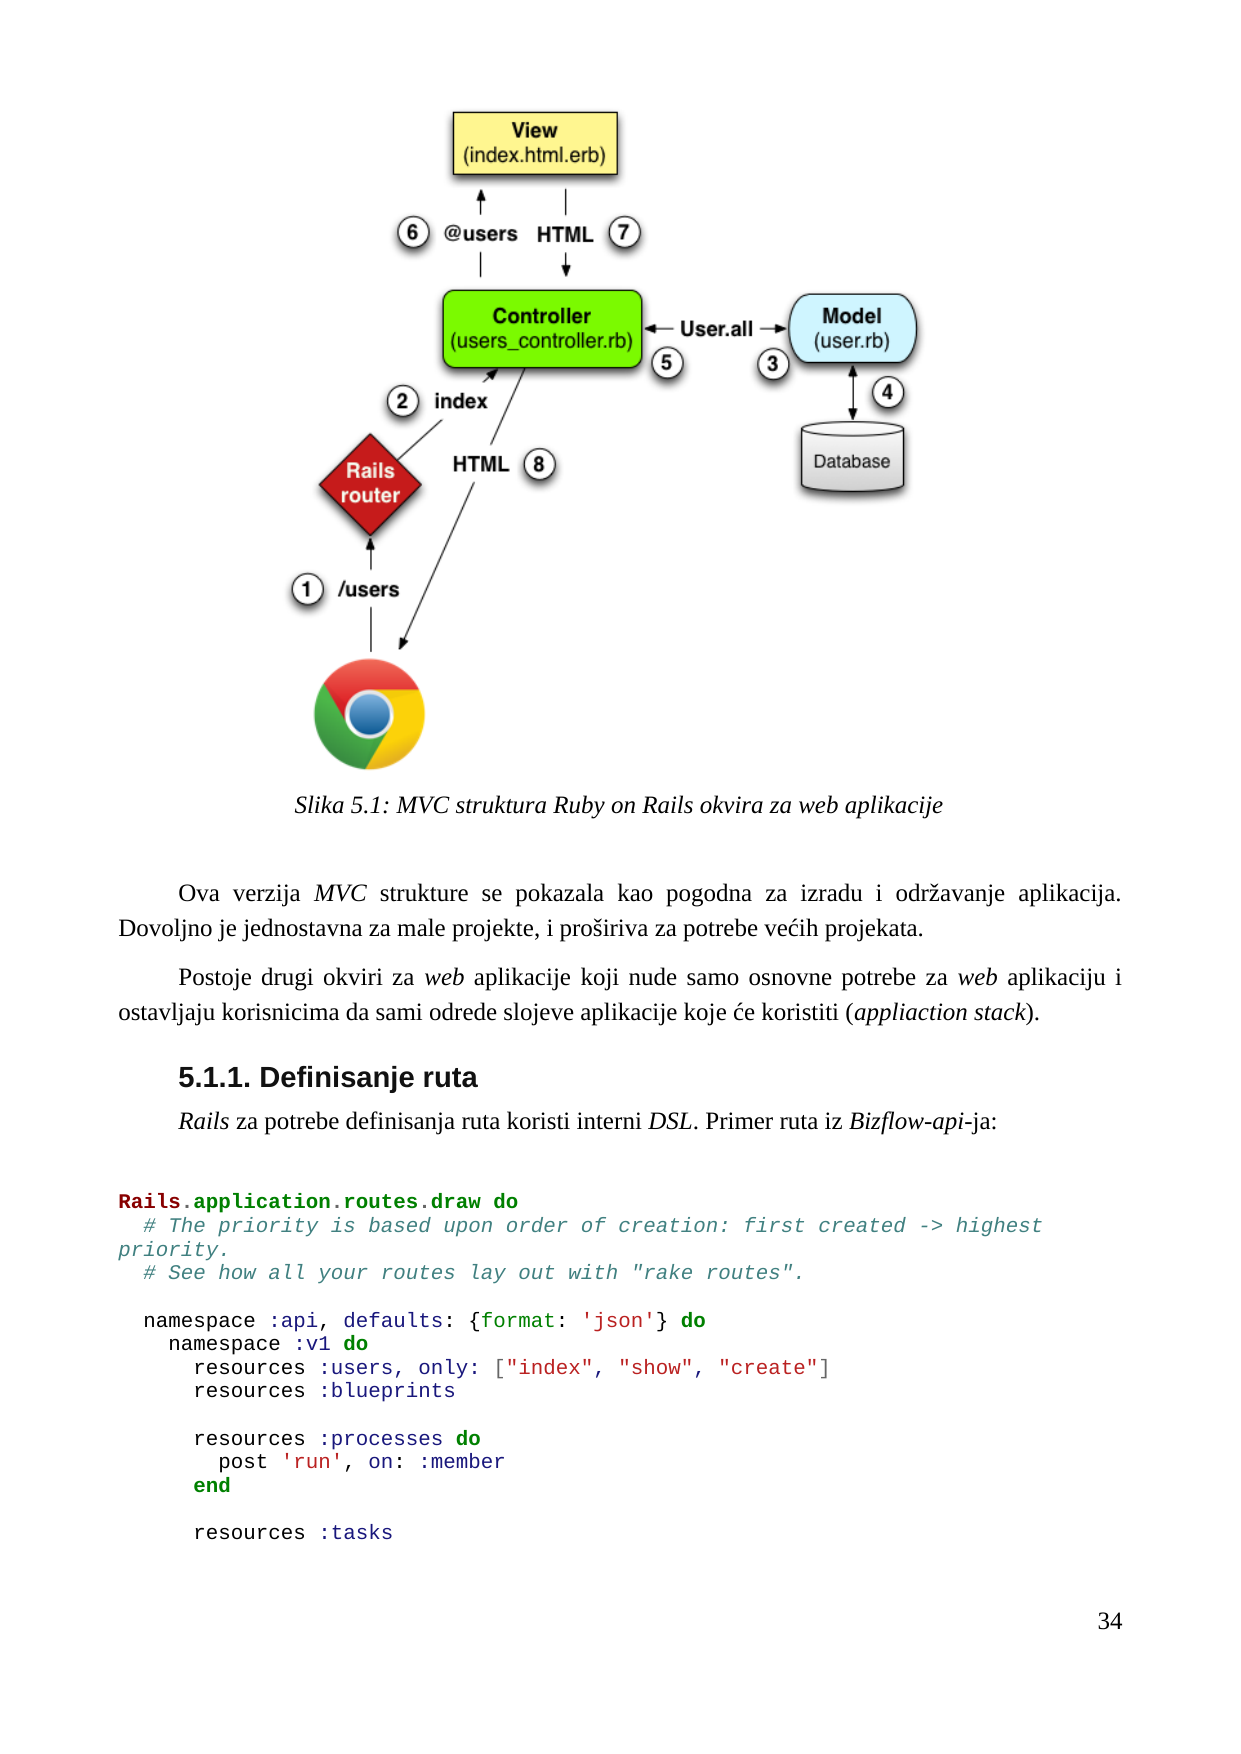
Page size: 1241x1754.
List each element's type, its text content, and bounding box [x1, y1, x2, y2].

text post 'run', on: :member [118, 1451, 1122, 1475]
text # See how all your routes lay out with "rake routes". [118, 1262, 1122, 1286]
picture [266, 90, 943, 790]
text resources :tasks [118, 1522, 1122, 1546]
text end [118, 1475, 1122, 1499]
text resources :users, only: ["index", "show", "create"] [118, 1357, 1122, 1381]
text Slika 5.1: MVC struktura Ruby on Rails okvira za web aplikacije [118, 790, 1122, 818]
text # The priority is based upon order of creation: first created -> highest priority. [118, 1215, 1122, 1262]
text namespace :api, defaults: {format: 'json'} do [118, 1309, 1122, 1333]
text Postoje drugi okviri za web aplikacije koji nude samo osnovne potrebe za web aplikaciju i ostavljaju korisnicima da sami odrede slojeve aplikacije koje će koristiti (appliaction stack). [118, 962, 1122, 1025]
subtitle Definisanje ruta [118, 1060, 1122, 1094]
text namespace :v1 do [118, 1333, 1122, 1357]
text Ova verzija MVC strukture se pokazala kao pogodna za izradu i održavanje aplikacija. Dovoljno je jednostavna za male projekte, i proširiva za potrebe većih projekata. [118, 878, 1122, 942]
text resources :processes do [118, 1428, 1122, 1451]
text resources :blueprints [118, 1381, 1122, 1404]
text Rails.application.routes.draw do [118, 1191, 1122, 1215]
text Rails za potrebe definisanja ruta koristi interni DSL. Primer ruta iz Bizflow-api-ja: [118, 1106, 1122, 1135]
